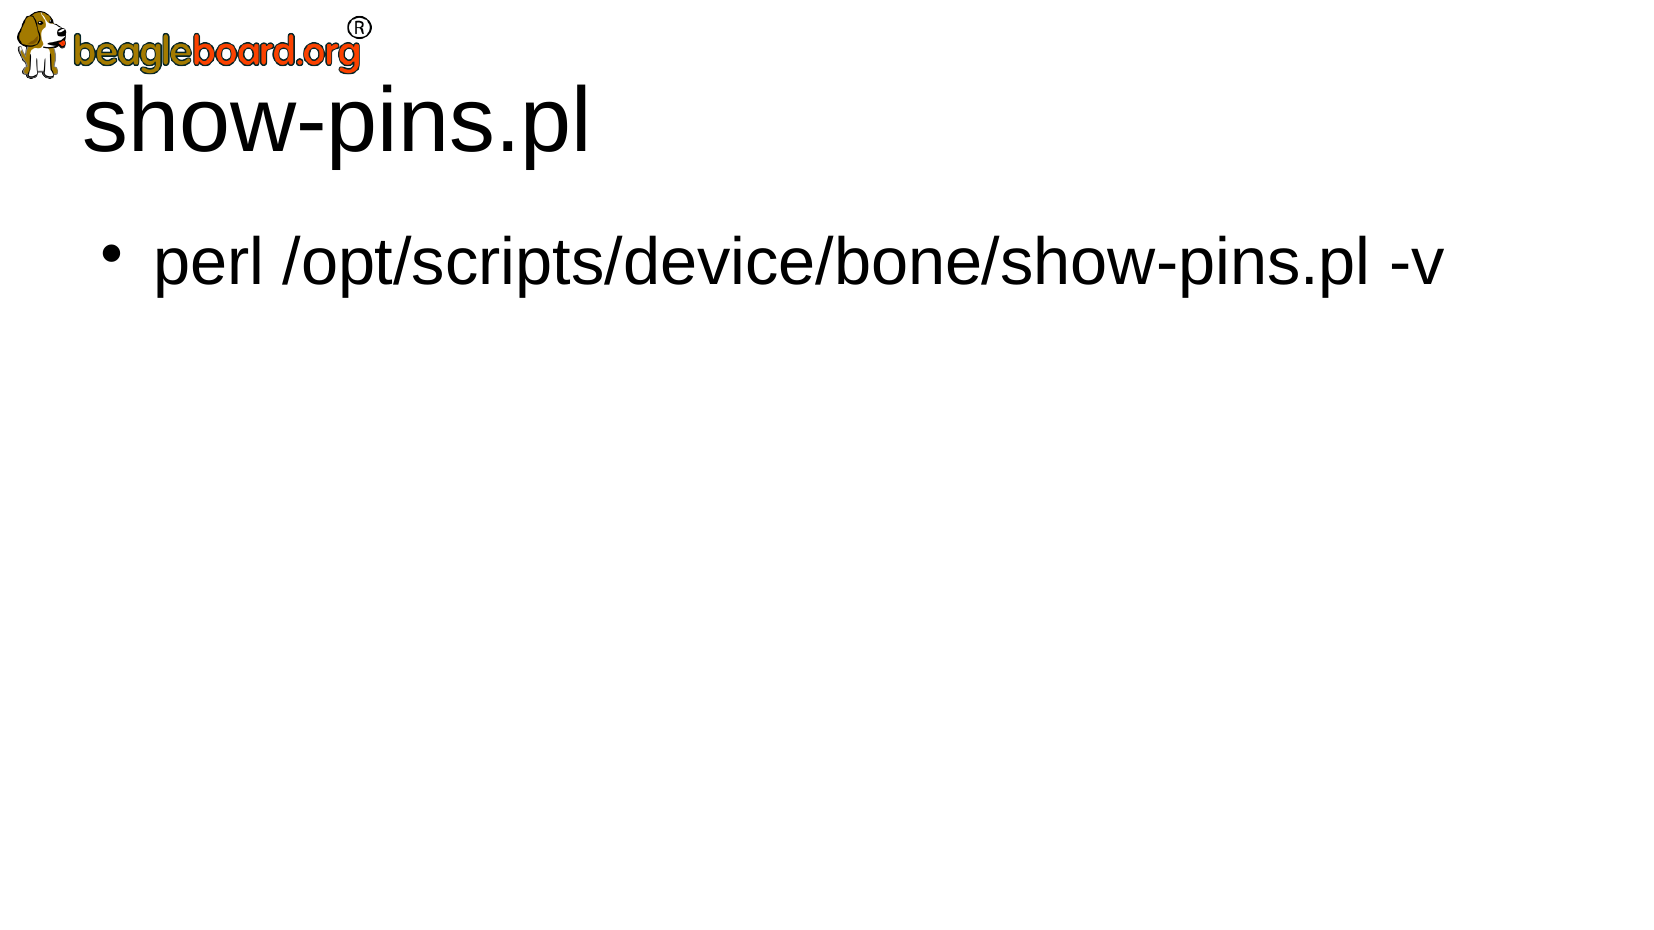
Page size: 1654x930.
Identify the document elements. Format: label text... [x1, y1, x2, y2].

text_box perl /opt/scripts/device/bone/show-pins.pl -v [82, 217, 1571, 757]
text_box show-pins.pl [82, 36, 1571, 193]
picture [17, 11, 372, 79]
